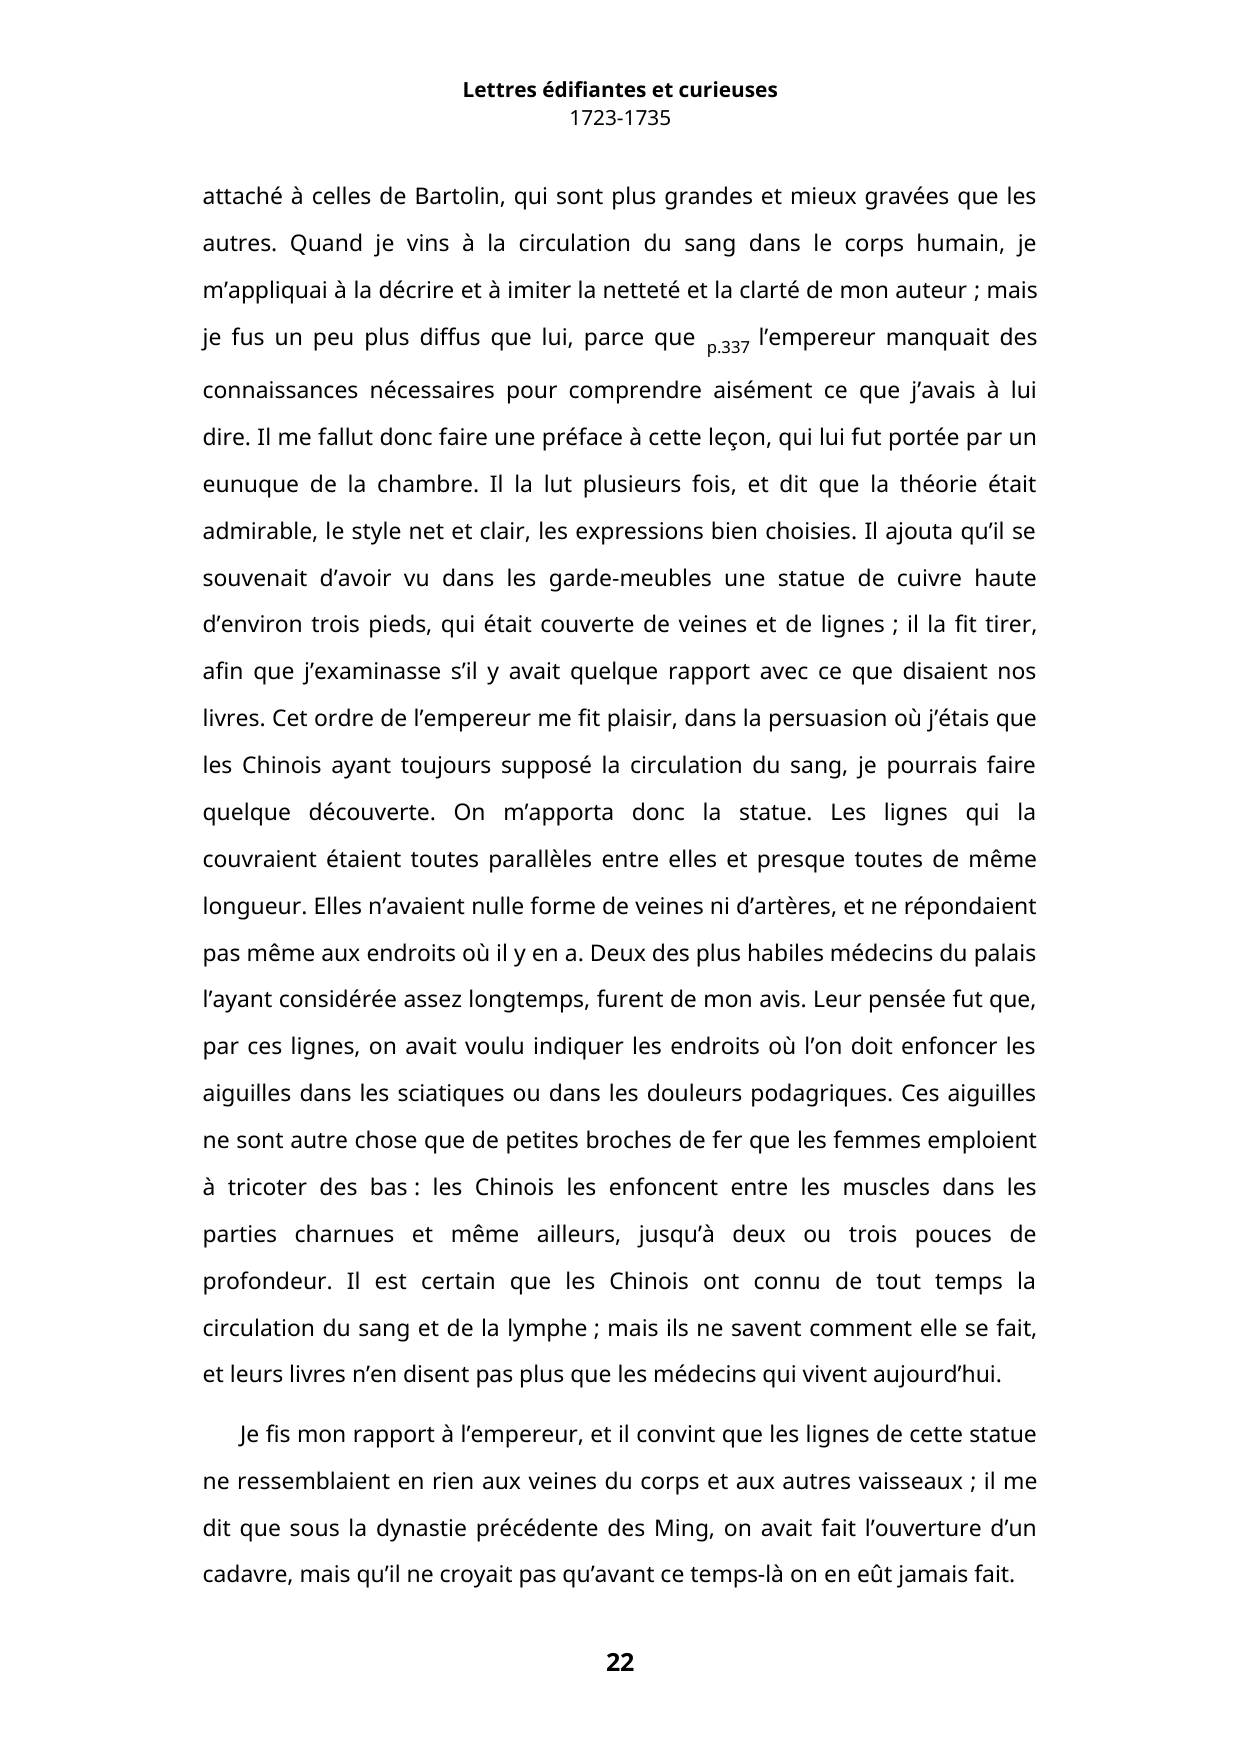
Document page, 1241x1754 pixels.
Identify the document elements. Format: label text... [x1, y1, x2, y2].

text Je fis mon rapport à l’empereur, et il convint que les lignes de cette statue ne ressemblaient en rien aux veines du corps et aux autres vaisseaux ; il me dit que sous la dynastie précédente des Ming, on avait fait l’ouverture d’un cadavre, mais qu’il ne croyait pas qu’avant ce temps-là on en eût jamais fait. [202, 1418, 1038, 1589]
text attaché à celles de Bartolin, qui sont plus grandes et mieux gravées que les autres. Quand je vins à la circulation du sang dans le corps humain, je m’appliquai à la décrire et à imiter la netteté et la clarté de mon auteur ; mais je fus un peu plus diffus que lui, parce que p.337 l’empereur manquait des connaissances nécessaires pour comprendre aisément ce que j’avais à lui dire. Il me fallut donc faire une préface à cette leçon, qui lui fut portée par un eunuque de la chambre. Il la lut plusieurs fois, et dit que la théorie était admirable, le style net et clair, les expressions bien choisies. Il ajouta qu’il se souvenait d’avoir vu dans les garde-meubles une statue de cuivre haute d’environ trois pieds, qui était couverte de veines et de lignes ; il la fit tirer, afin que j’examinasse s’il y avait quelque rapport avec ce que disaient nos livres. Cet ordre de l’empereur me fit plaisir, dans la persuasion où j’étais que les Chinois ayant toujours supposé la circulation du sang, je pourrais faire quelque découverte. On m’apporta donc la statue. Les lignes qui la couvraient étaient toutes parallèles entre elles et presque toutes de même longueur. Elles n’avaient nulle forme de veines ni d’artères, et ne répondaient pas même aux endroits où il y en a. Deux des plus habiles médecins du palais l’ayant considérée assez longtemps, furent de mon avis. Leur pensée fut que, par ces lignes, on avait voulu indiquer les endroits où l’on doit enfoncer les aiguilles dans les sciatiques ou dans les douleurs podagriques. Ces aiguilles ne sont autre chose que de petites broches de fer que les femmes emploient à tricoter des bas : les Chinois les enfoncent entre les muscles dans les parties charnues et même ailleurs, jusqu’à deux ou trois pouces de profondeur. Il est certain que les Chinois ont connu de tout temps la circulation du sang et de la lymphe ; mais ils ne savent comment elle se fait, et leurs livres n’en disent pas plus que les médecins qui vivent aujourd’hui. [202, 180, 1038, 1389]
